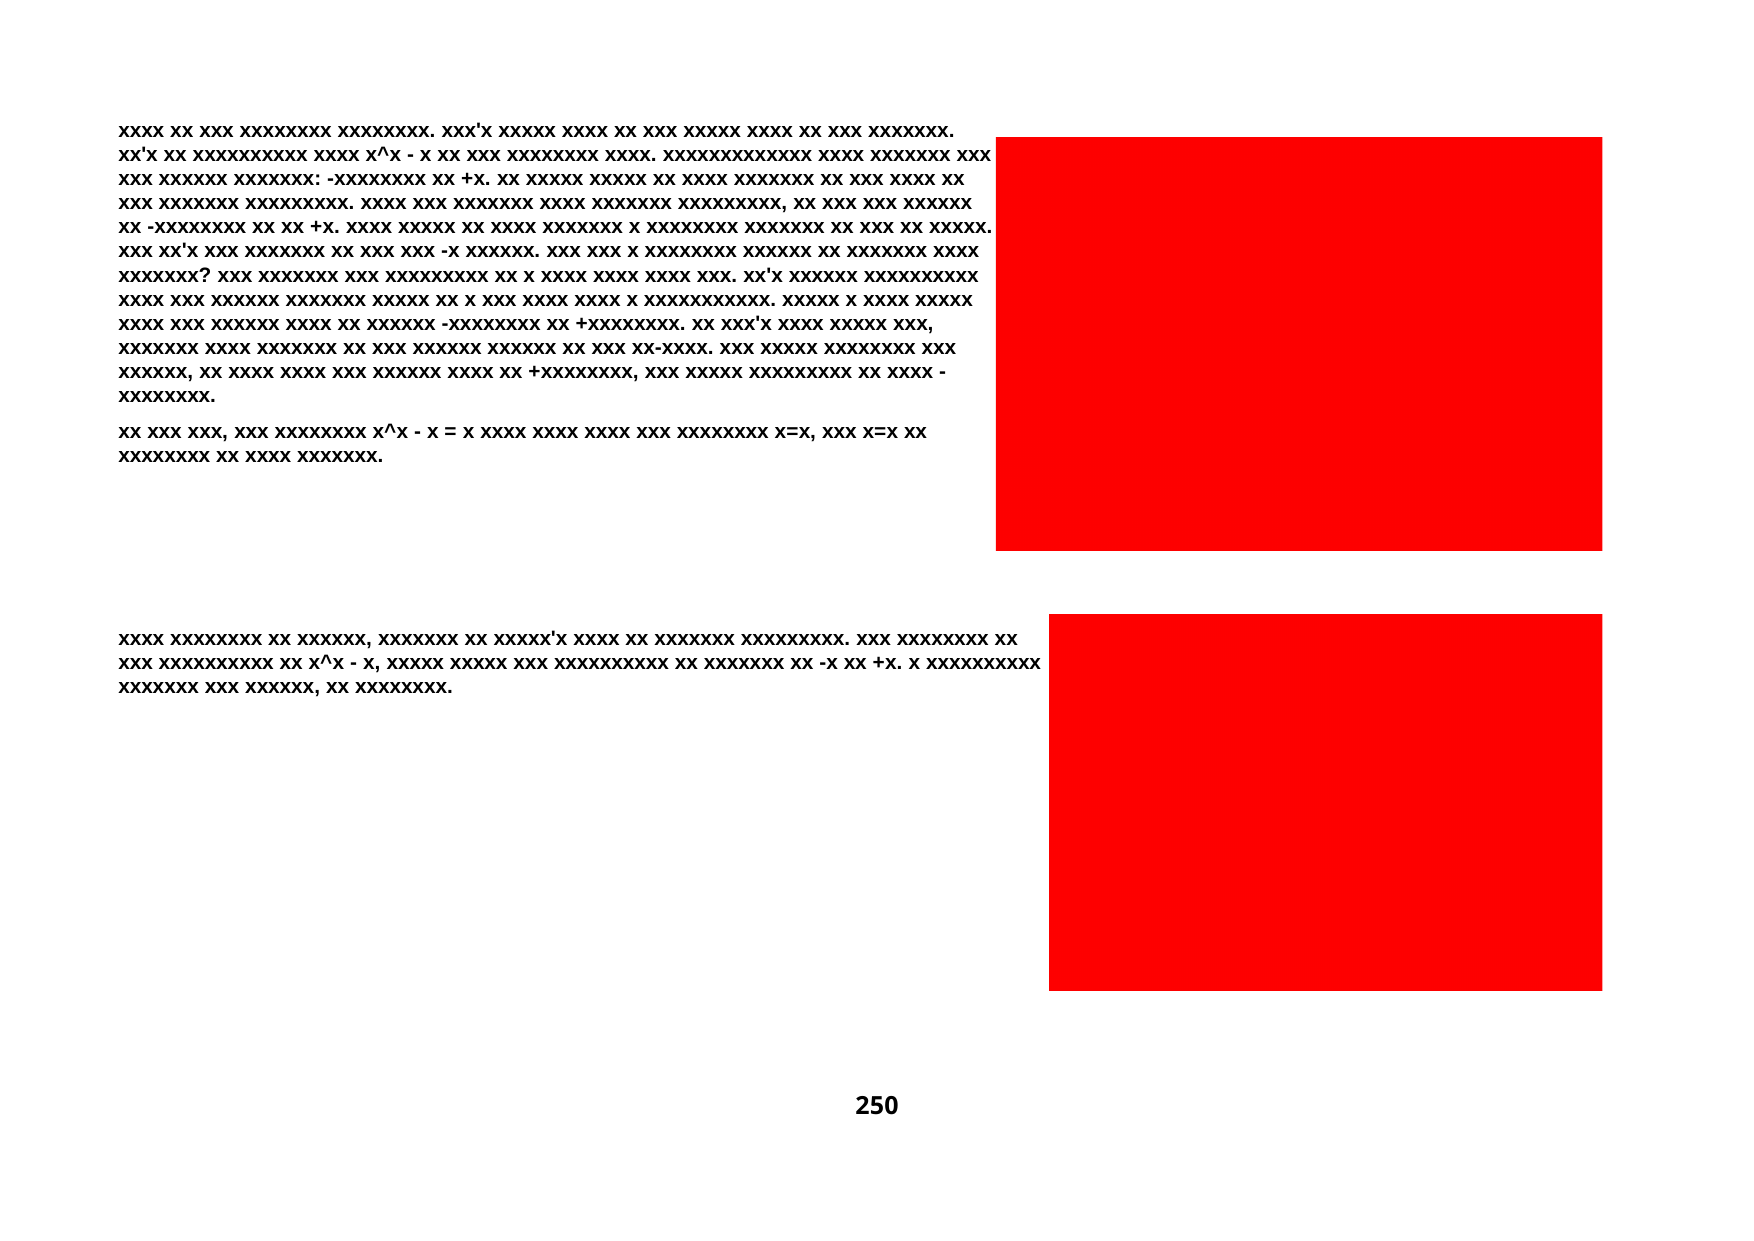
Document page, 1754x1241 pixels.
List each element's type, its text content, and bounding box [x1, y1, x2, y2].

text xxxx xxxxxxxx xx xxxxxx, xxxxxxx xx xxxxx'x xxxx xx xxxxxxx xxxxxxxxx. xxx xxxxxxxx xx xxx xxxxxxxxxx xx x^x - x, xxxxx xxxxx xxx xxxxxxxxxx xx xxxxxxx xx -x xx +x. x xxxxxxxxxx xxxxxxx xxx xxxxxx, xx xxxxxxxx. [118, 626, 1049, 698]
text xx xxx xxx, xxx xxxxxxxx x^x - x = x xxxx xxxx xxxx xxx xxxxxxxx x=x, xxx x=x xx xxxxxxxx xx xxxx xxxxxxx. [118, 419, 995, 467]
picture [995, 137, 1603, 551]
text xxxx xx xxx xxxxxxxx xxxxxxxx. xxx'x xxxxx xxxx xx xxx xxxxx xxxx xx xxx xxxxxxx. xx'x xx xxxxxxxxxx xxxx x^x - x xx xxx xxxxxxxx xxxx. xxxxxxxxxxxxx xxxx xxxxxxx xxx xxx xxxxxx xxxxxxx: -xxxxxxxx xx +x. xx xxxxx xxxxx xx xxxx xxxxxxx xx xxx xxxx xx xxx xxxxxxx xxxxxxxxx. xxxx xxx xxxxxxx xxxx xxxxxxx xxxxxxxxx, xx xxx xxx xxxxxx xx -xxxxxxxx xx xx +x. xxxx xxxxx xx xxxx xxxxxxx x xxxxxxxx xxxxxxx xx xxx xx xxxxx. xxx xx'x xxx xxxxxxx xx xxx xxx -x xxxxxx. xxx xxx x xxxxxxxx xxxxxx xx xxxxxxx xxxx xxxxxxx? xxx xxxxxxx xxx xxxxxxxxx xx x xxxx xxxx xxxx xxx. xx'x xxxxxx xxxxxxxxxx xxxx xxx xxxxxx xxxxxxx xxxxx xx x xxx xxxx xxxx x xxxxxxxxxxx. xxxxx x xxxx xxxxx xxxx xxx xxxxxx xxxx xx xxxxxx -xxxxxxxx xx +xxxxxxxx. xx xxx'x xxxx xxxxx xxx, xxxxxxx xxxx xxxxxxx xx xxx xxxxxx xxxxxx xx xxx xx-xxxx. xxx xxxxx xxxxxxxx xxx xxxxxx, xx xxxx xxxx xxx xxxxxx xxxx xx +xxxxxxxx, xxx xxxxx xxxxxxxxx xx xxxx -xxxxxxxx. [118, 118, 1636, 407]
picture [1049, 614, 1603, 991]
